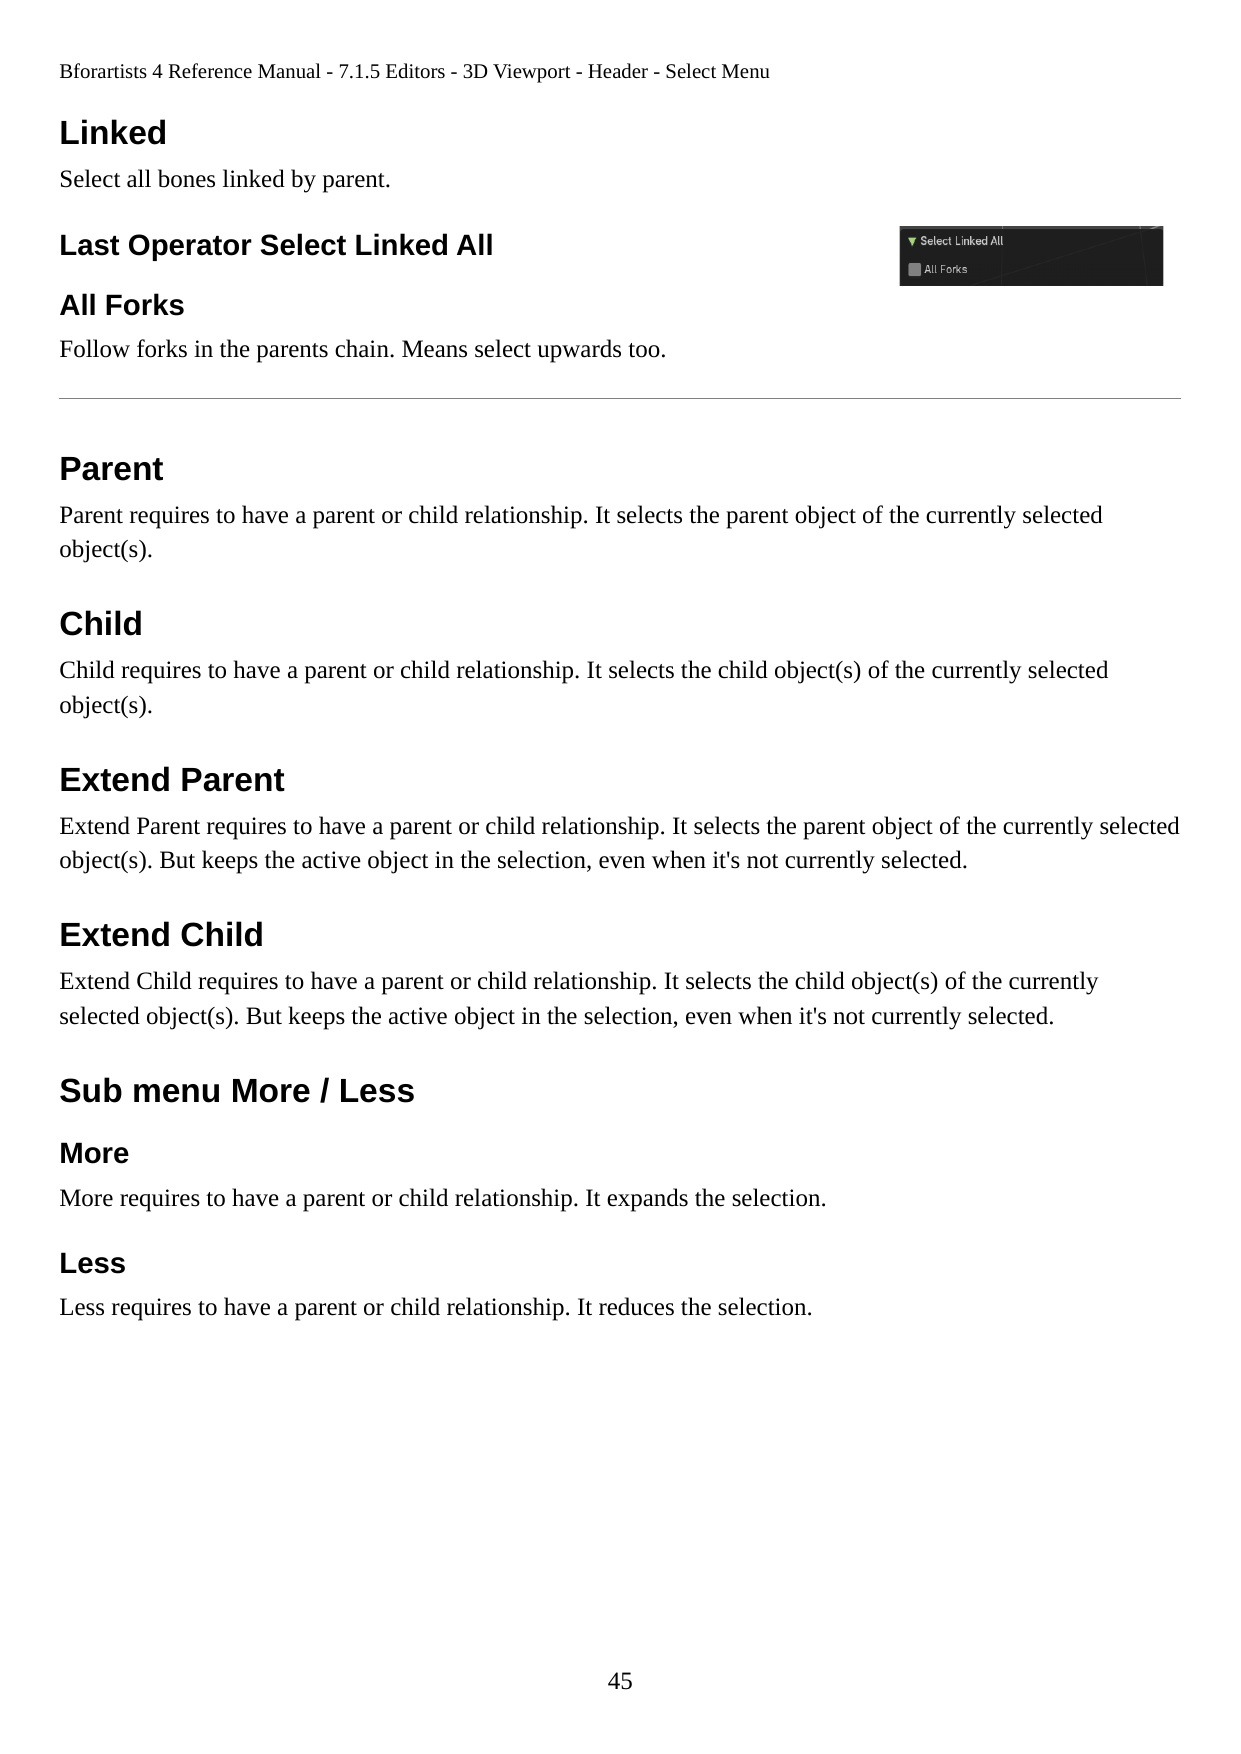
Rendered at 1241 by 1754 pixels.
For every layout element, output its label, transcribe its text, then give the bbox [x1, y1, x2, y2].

text Follow forks in the parents chain. Means select upwards too. [59, 334, 1181, 363]
subtitle Extend Child [59, 915, 1181, 954]
subtitle Less [59, 1246, 1181, 1280]
subtitle Parent [59, 448, 1181, 487]
subtitle All Forks [59, 288, 1181, 322]
subtitle Child [59, 604, 1181, 643]
text Less requires to have a parent or child relationship. It reduces the selection. [59, 1292, 1181, 1321]
subtitle Extend Parent [59, 759, 1181, 798]
text Extend Child requires to have a parent or child relationship. It selects the child object(s) of the currently selected object(s). But keeps the active object in the selection, even when it's not currently selected. [59, 966, 1181, 1029]
text Child requires to have a parent or child relationship. It selects the child object(s) of the currently selected object(s). [59, 655, 1181, 718]
text Parent requires to have a parent or child relationship. It selects the parent object of the currently selected object(s). [59, 500, 1181, 563]
subtitle More [59, 1136, 1181, 1170]
picture [899, 226, 1164, 286]
text More requires to have a parent or child relationship. It expands the selection. [59, 1183, 1181, 1211]
text Select all bones linked by parent. [59, 164, 1181, 192]
subtitle Sub menu More / Less [59, 1071, 1181, 1109]
subtitle Last Operator Select Linked All [59, 227, 899, 261]
text Extend Parent requires to have a parent or child relationship. It selects the parent object of the currently selected object(s). But keeps the active object in the selection, even when it's not currently selected. [59, 811, 1181, 874]
subtitle Linked [59, 113, 1181, 151]
